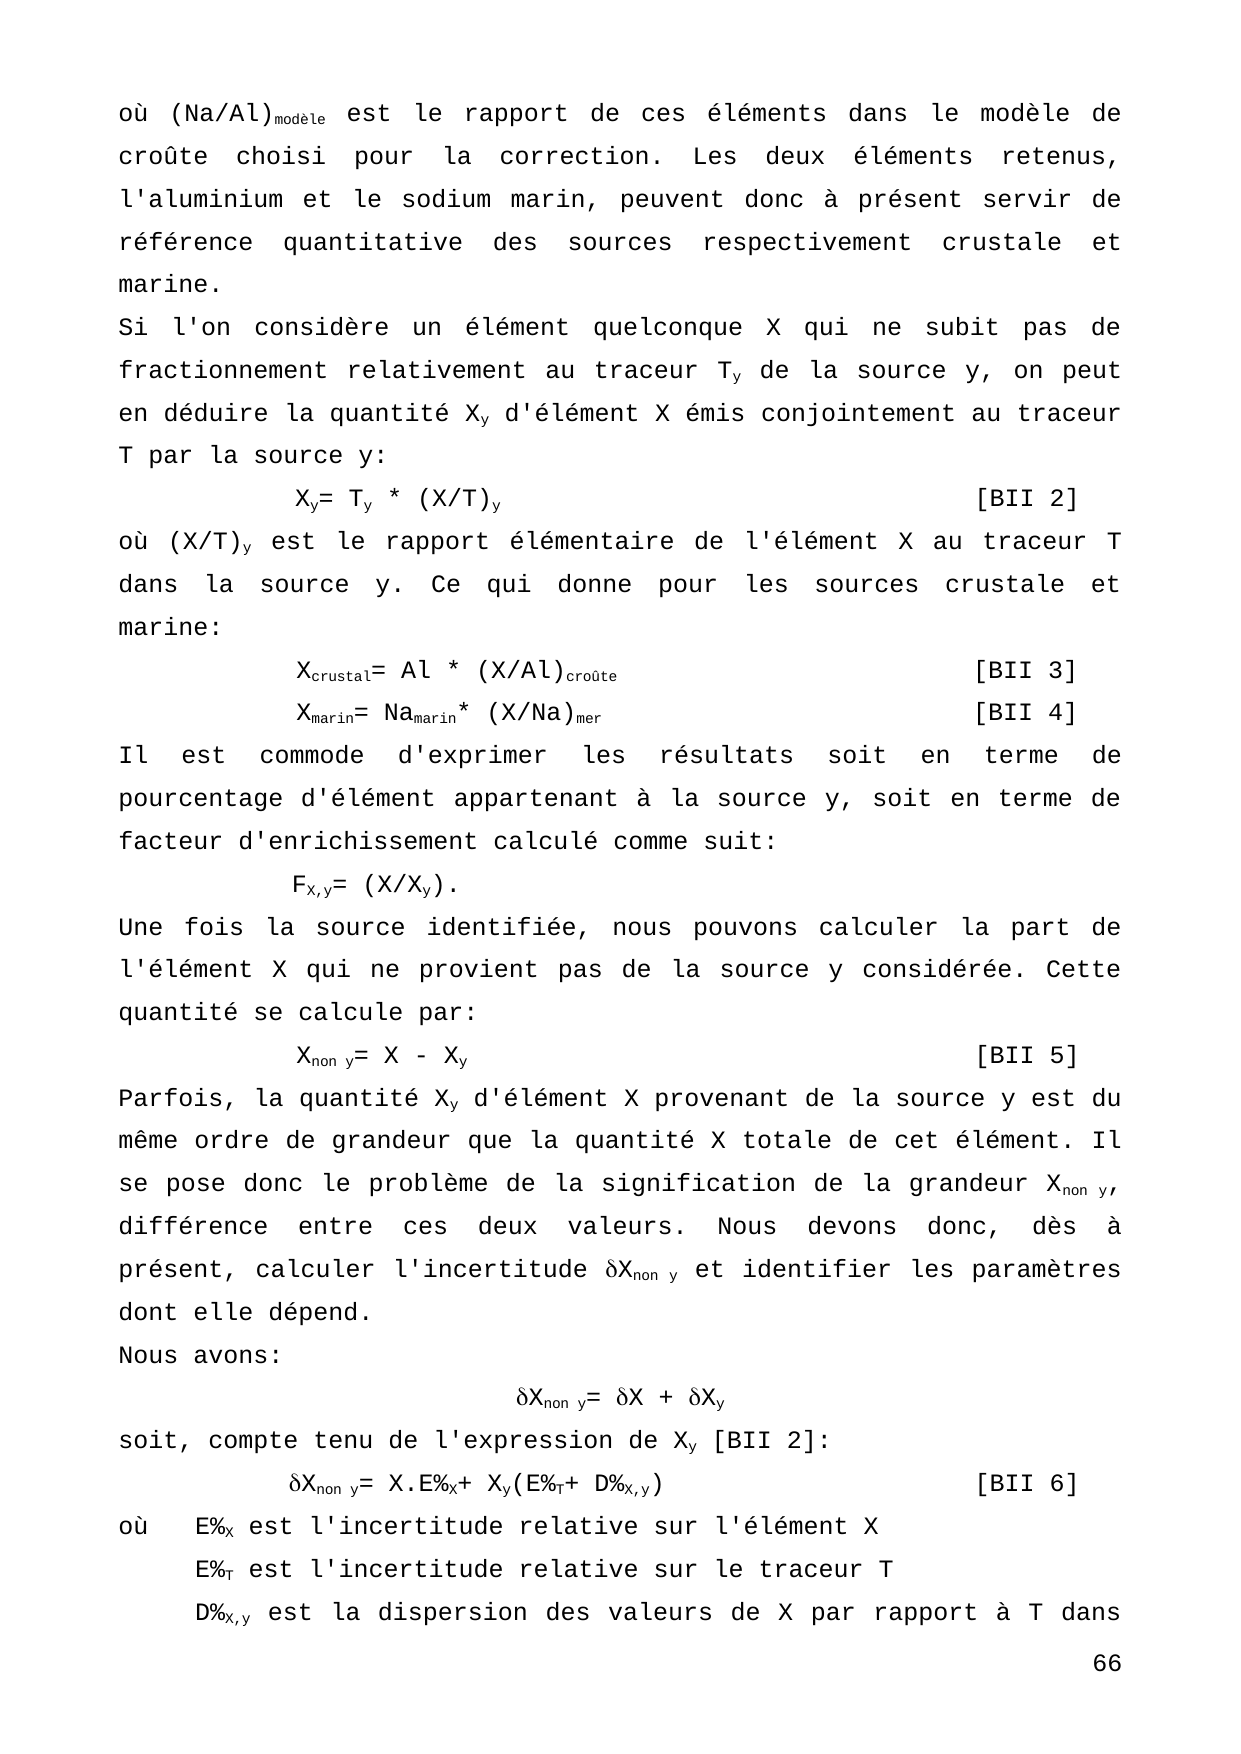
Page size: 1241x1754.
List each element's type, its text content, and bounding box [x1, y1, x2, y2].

text D%X,y est la dispersion des valeurs de X par rapport à T dans [195, 1599, 1122, 1627]
text où (Na/Al)modèle est le rapport de ces éléments dans le modèle de croûte choisi pour la correction. Les deux éléments retenus, l'aluminium et le sodium marin, peuvent donc à présent servir de référence quantitative des sources respectivement crustale et marine. [118, 100, 1122, 300]
text dXnon y= dX + dXy [118, 1385, 1122, 1413]
text dXnon y= X.E%X+ Xy(E%T+ D%X,y) [BII 6] [118, 1470, 1122, 1499]
text Xcrustal= Al * (X/Al)croûte [BII 3] [118, 657, 1122, 686]
text Si l'on considère un élément quelconque X qui ne subit pas de fractionnement relativement au traceur Ty de la source y, on peut en déduire la quantité Xy d'élément X émis conjointement au traceur T par la source y: [118, 314, 1122, 471]
text où (X/T)y est le rapport élémentaire de l'élément X au traceur T dans la source y. Ce qui donne pour les sources crustale et marine: [118, 528, 1122, 643]
text Xy= Ty * (X/T)y [BII 2] [118, 486, 1122, 514]
text où E%X est l'incertitude relative sur l'élément X [118, 1513, 1122, 1542]
text Nous avons: [118, 1342, 1122, 1371]
text soit, compte tenu de l'expression de Xy [BII 2]: [118, 1428, 1122, 1456]
text Parfois, la quantité Xy d'élément X provenant de la source y est du même ordre de grandeur que la quantité X totale de cet élément. Il se pose donc le problème de la signification de la grandeur Xnon y, différence entre ces deux valeurs. Nous devons donc, dès à présent, calculer l'incertitude dXnon y et identifier les paramètres dont elle dépend. [118, 1085, 1122, 1328]
text FX,y= (X/Xy). [118, 871, 1122, 899]
text E%T est l'incertitude relative sur le traceur T [195, 1556, 1122, 1584]
text Xnon y= X - Xy [BII 5] [118, 1042, 1122, 1071]
text Il est commode d'exprimer les résultats soit en terme de pourcentage d'élément appartenant à la source y, soit en terme de facteur d'enrichissement calculé comme suit: [118, 743, 1122, 857]
text Xmarin= Namarin* (X/Na)mer [BII 4] [118, 700, 1122, 728]
text Une fois la source identifiée, nous pouvons calculer la part de l'élément X qui ne provient pas de la source y considérée. Cette quantité se calcule par: [118, 914, 1122, 1028]
